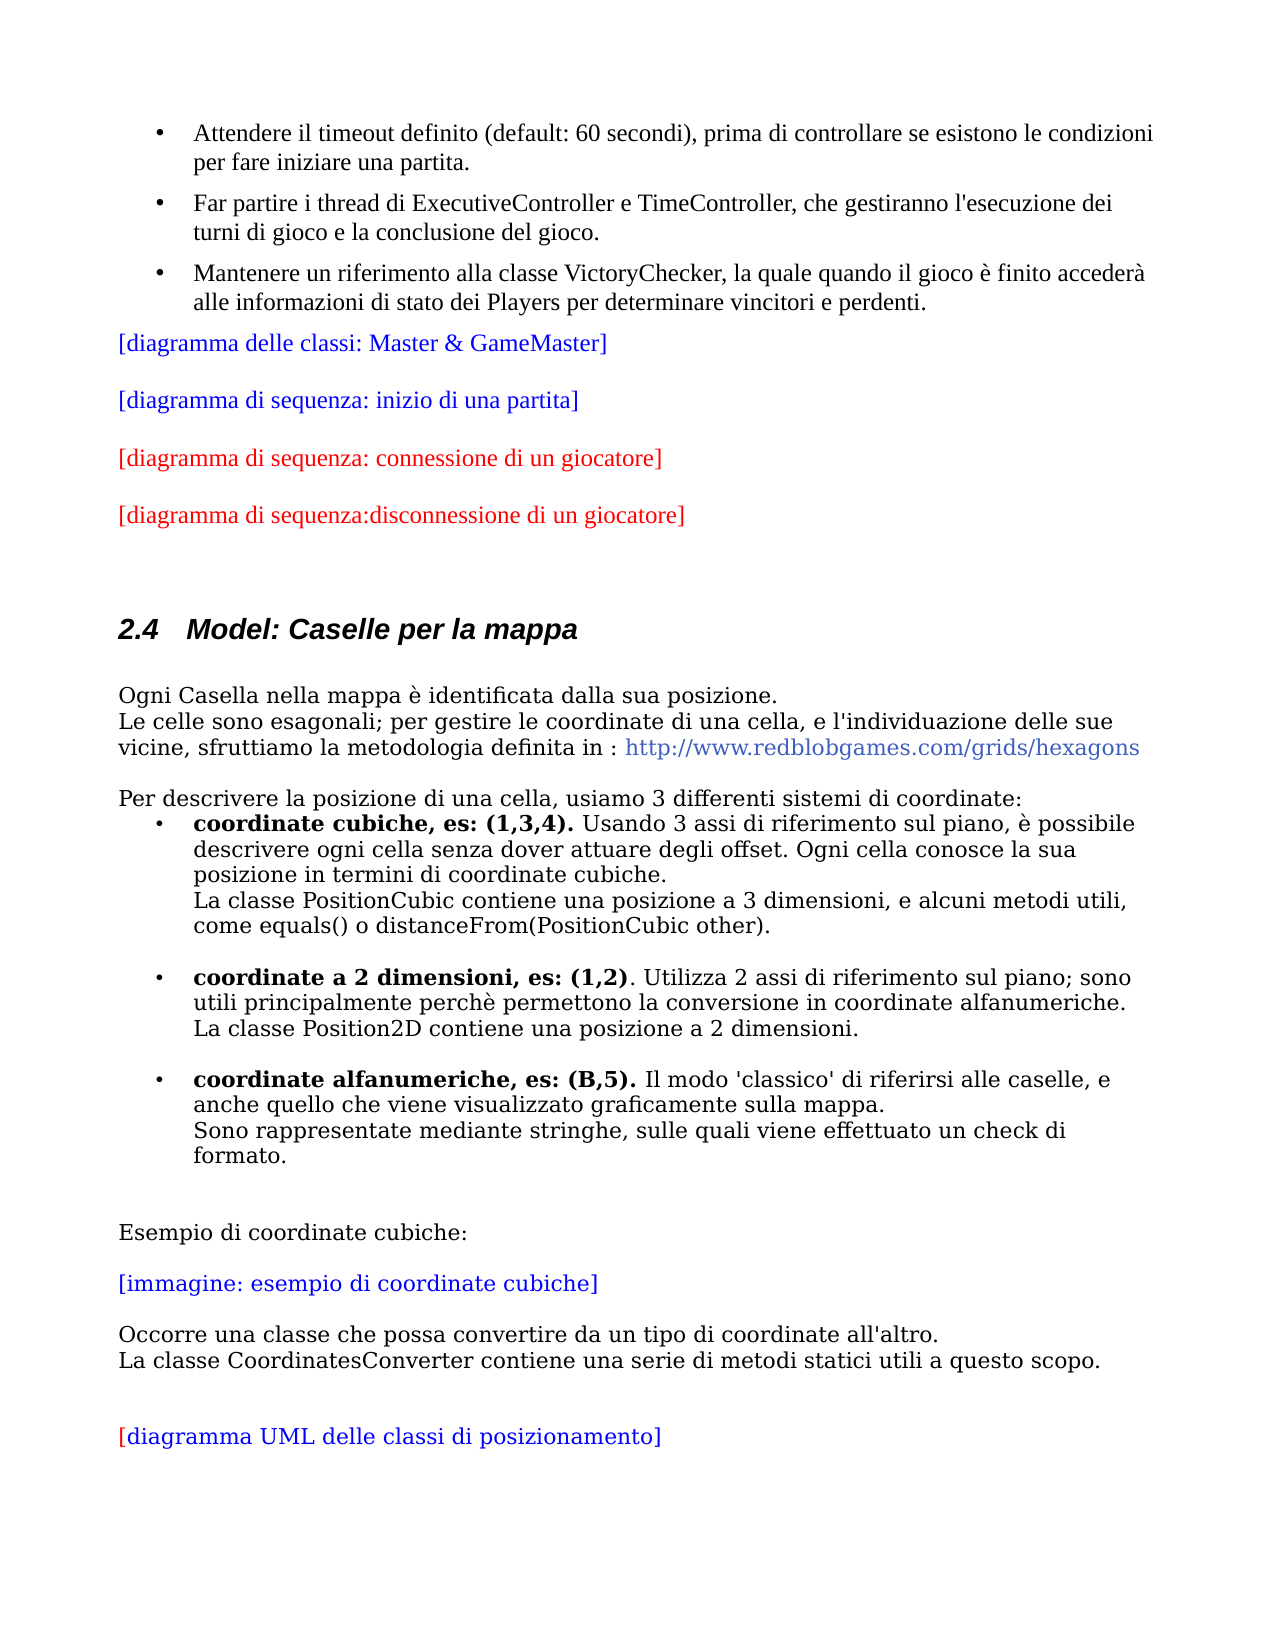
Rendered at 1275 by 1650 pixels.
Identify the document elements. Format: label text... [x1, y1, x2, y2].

text [diagramma di sequenza:disconnessione di un giocatore] [118, 501, 1157, 529]
list coordinate a 2 dimensioni, es: (1,2). Utilizza 2 assi di riferimento sul piano; sono utili principalmente perchè permettono la conversione in coordinate alfanumeriche. [156, 964, 1157, 1016]
text [diagramma di sequenza: inizio di una partita] [118, 386, 1157, 414]
list Sono rappresentate mediante stringhe, sulle quali viene effettuato un check di formato. [156, 1118, 1157, 1169]
text [immagine: esempio di coordinate cubiche] [118, 1271, 1157, 1297]
text Per descrivere la posizione di una cella, usiamo 3 differenti sistemi di coordinate: [118, 786, 1157, 811]
text La classe CoordinatesConverter contiene una serie di metodi statici utili a questo scopo. [118, 1348, 1157, 1373]
text [diagramma di sequenza: connessione di un giocatore] [118, 443, 1157, 472]
text [diagramma UML delle classi di posizionamento] [118, 1424, 1157, 1450]
list La classe PositionCubic contiene una posizione a 3 dimensioni, e alcuni metodi utili, come equals() o distanceFrom(PositionCubic other). [156, 888, 1157, 939]
text Occorre una classe che possa convertire da un tipo di coordinate all'altro. [118, 1322, 1157, 1348]
subtitle Model: Caselle per la mappa [118, 612, 1157, 645]
list coordinate alfanumeriche, es: (B,5). Il modo 'classico' di riferirsi alle caselle, e anche quello che viene visualizzato graficamente sulla mappa. [156, 1067, 1157, 1118]
list Attendere il timeout definito (default: 60 secondi), prima di controllare se esistono le condizioni per fare iniziare una partita. [156, 118, 1157, 176]
list coordinate cubiche, es: (1,3,4). Usando 3 assi di riferimento sul piano, è possibile descrivere ogni cella senza dover attuare degli offset. Ogni cella conosce la sua posizione in termini di coordinate cubiche. [156, 811, 1157, 888]
list La classe Position2D contiene una posizione a 2 dimensioni. [156, 1016, 1157, 1041]
text Esempio di coordinate cubiche: [118, 1220, 1157, 1246]
text Ogni Casella nella mappa è identificata dalla sua posizione. [118, 684, 1157, 709]
list Far partire i thread di ExecutiveController e TimeController, che gestiranno l'esecuzione dei turni di gioco e la conclusione del gioco. [156, 188, 1157, 246]
list Mantenere un riferimento alla classe VictoryChecker, la quale quando il gioco è finito accederà alle informazioni di stato dei Players per determinare vincitori e perdenti. [156, 258, 1157, 316]
text Le celle sono esagonali; per gestire le coordinate di una cella, e l'individuazione delle sue vicine, sfruttiamo la metodologia definita in : http://www.redblobgames.com/grids/hexagons [118, 709, 1157, 760]
text [diagramma delle classi: Master & GameMaster] [118, 328, 1157, 357]
